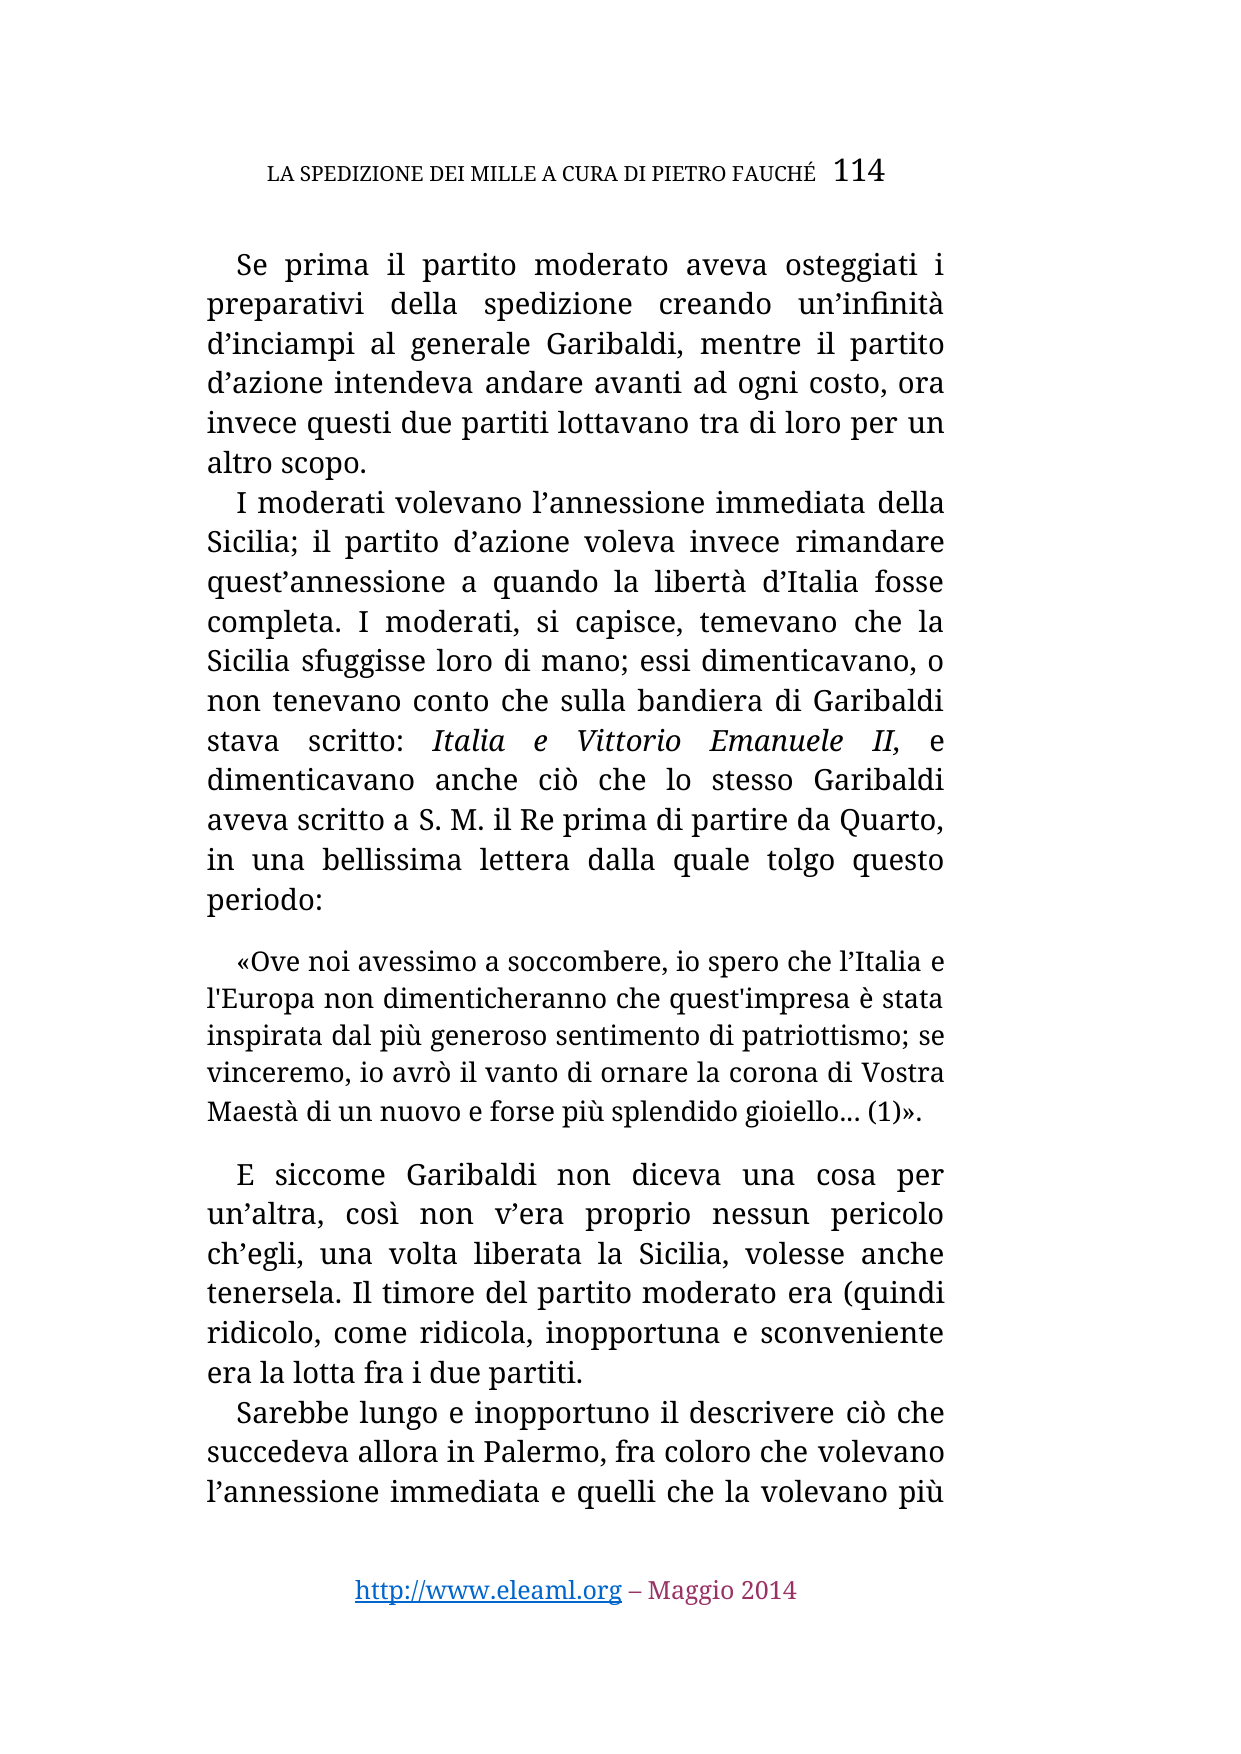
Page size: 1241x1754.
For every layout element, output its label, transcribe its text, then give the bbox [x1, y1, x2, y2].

text I moderati volevano l’annessione immediata della Sicilia; il partito d’azione voleva invece rimandare quest’annessione a quando la libertà d’Italia fosse completa. I moderati, si capisce, temevano che la Sicilia sfuggisse loro di mano; essi dimenticavano, o non tenevano conto che sulla bandiera di Garibaldi stava scritto: Italia e Vittorio Emanuele II, e dimenticavano anche ciò che lo stesso Garibaldi aveva scritto a S. M. il Re prima di partire da Quarto, in una bellissima lettera dalla quale tolgo questo periodo: [207, 482, 945, 918]
text Se prima il partito moderato aveva osteggiati i preparativi della spedizione creando un’infinità d’inciampi al generale Garibaldi, mentre il partito d’azione intendeva andare avanti ad ogni costo, ora invece questi due partiti lottavano tra di loro per un altro scopo. [207, 244, 945, 482]
text E siccome Garibaldi non diceva una cosa per un’altra, così non v’era proprio nessun pericolo ch’egli, una volta liberata la Sicilia, volesse anche tenersela. Il timore del partito moderato era (quindi ridicolo, come ridicola, inopportuna e sconveniente era la lotta fra i due partiti. [207, 1154, 945, 1392]
text Sarebbe lungo e inopportuno il descrivere ciò che succedeva allora in Palermo, fra coloro che volevano l’annessione immediata e quelli che la volevano più [207, 1392, 945, 1511]
text «Ove noi avessimo a soccombere, io spero che l’Italia e l'Europa non dimenticheranno che quest'impresa è stata inspirata dal più generoso sentimento di patriottismo; se vinceremo, io avrò il vanto di ornare la corona di Vostra Maestà di un nuovo e forse più splendido gioiello... (1)». [207, 942, 945, 1130]
